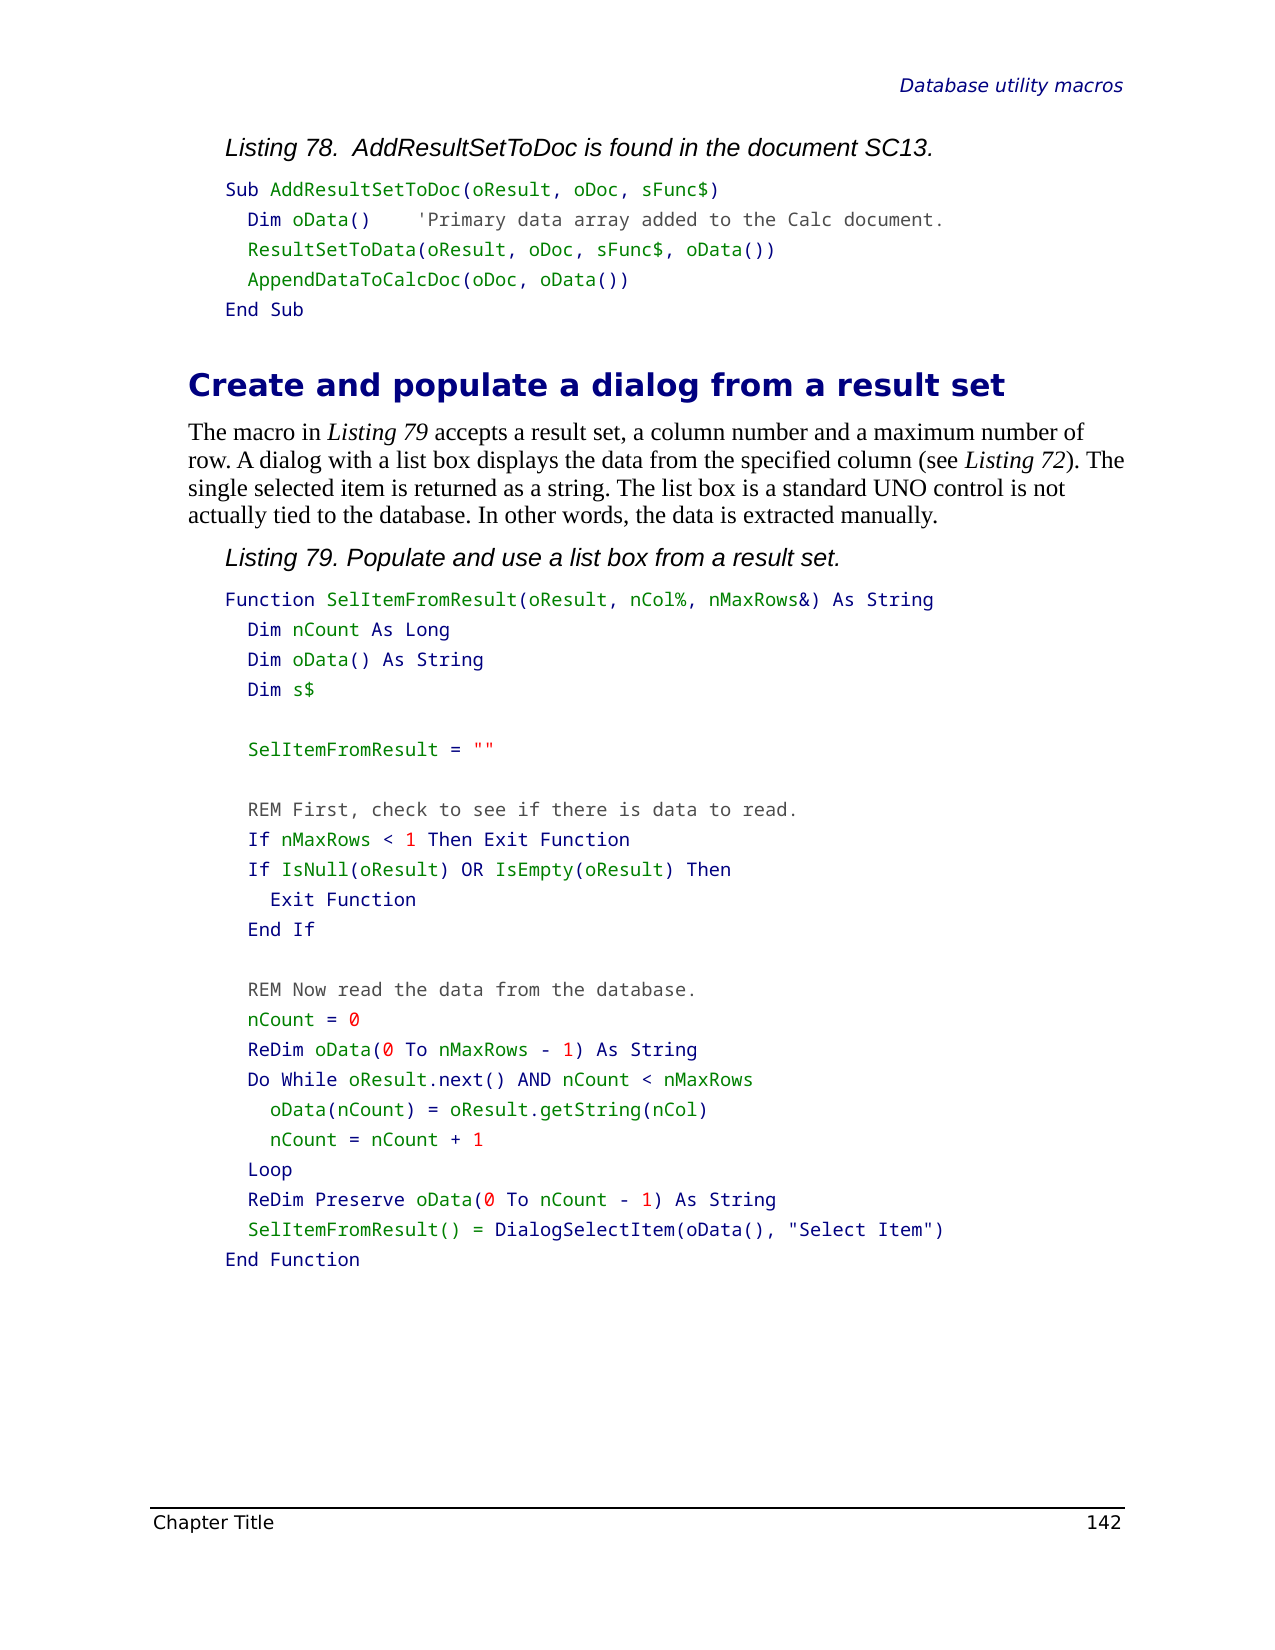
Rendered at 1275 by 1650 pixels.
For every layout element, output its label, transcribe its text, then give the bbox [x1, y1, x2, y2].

text Dim oData() 'Primary data array added to the Calc document. [225, 207, 1050, 232]
text oData(nCount) = oResult.getString(nCol) [225, 1097, 1050, 1122]
text REM Now read the data from the database. [225, 977, 1050, 1002]
text ResultSetToData(oResult, oDoc, sFunc$, oData()) [225, 237, 1050, 262]
list Listing 79. Populate and use a list box from a result set. [225, 544, 1125, 572]
text Exit Function [225, 887, 1050, 912]
text The macro in Listing 79 accepts a result set, a column number and a maximum number of row. A dialog with a list box displays the data from the specified column (see Listing 72). The single selected item is returned as a string. The list box is a standard UNO control is not actually tied to the database. In other words, the data is extracted manually. [188, 418, 1125, 529]
text AppendDataToCalcDoc(oDoc, oData()) [225, 267, 1050, 292]
subtitle Create and populate a dialog from a result set [188, 367, 1125, 403]
text End Function [225, 1247, 1050, 1272]
text Dim s$ [225, 677, 1050, 702]
text Dim nCount As Long [225, 617, 1050, 642]
text Function SelItemFromResult(oResult, nCol%, nMaxRows&) As String [225, 587, 1050, 612]
text If nMaxRows < 1 Then Exit Function [225, 827, 1050, 852]
text Loop [225, 1157, 1050, 1182]
text Do While oResult.next() AND nCount < nMaxRows [225, 1067, 1050, 1092]
text ReDim Preserve oData(0 To nCount - 1) As String [225, 1187, 1050, 1212]
text Dim oData() As String [225, 647, 1050, 672]
text REM First, check to see if there is data to read. [225, 797, 1050, 822]
text nCount = nCount + 1 [225, 1127, 1050, 1152]
text SelItemFromResult = "" [225, 737, 1050, 762]
text ReDim oData(0 To nMaxRows - 1) As String [225, 1037, 1050, 1062]
text End If [225, 917, 1050, 942]
text If IsNull(oResult) OR IsEmpty(oResult) Then [225, 857, 1050, 882]
text End Sub [225, 297, 1050, 322]
text Sub AddResultSetToDoc(oResult, oDoc, sFunc$) [225, 177, 1050, 202]
text nCount = 0 [225, 1007, 1050, 1032]
list Listing 78. AddResultSetToDoc is found in the document SC13. [225, 134, 1125, 162]
text SelItemFromResult() = DialogSelectItem(oData(), "Select Item") [225, 1217, 1050, 1242]
